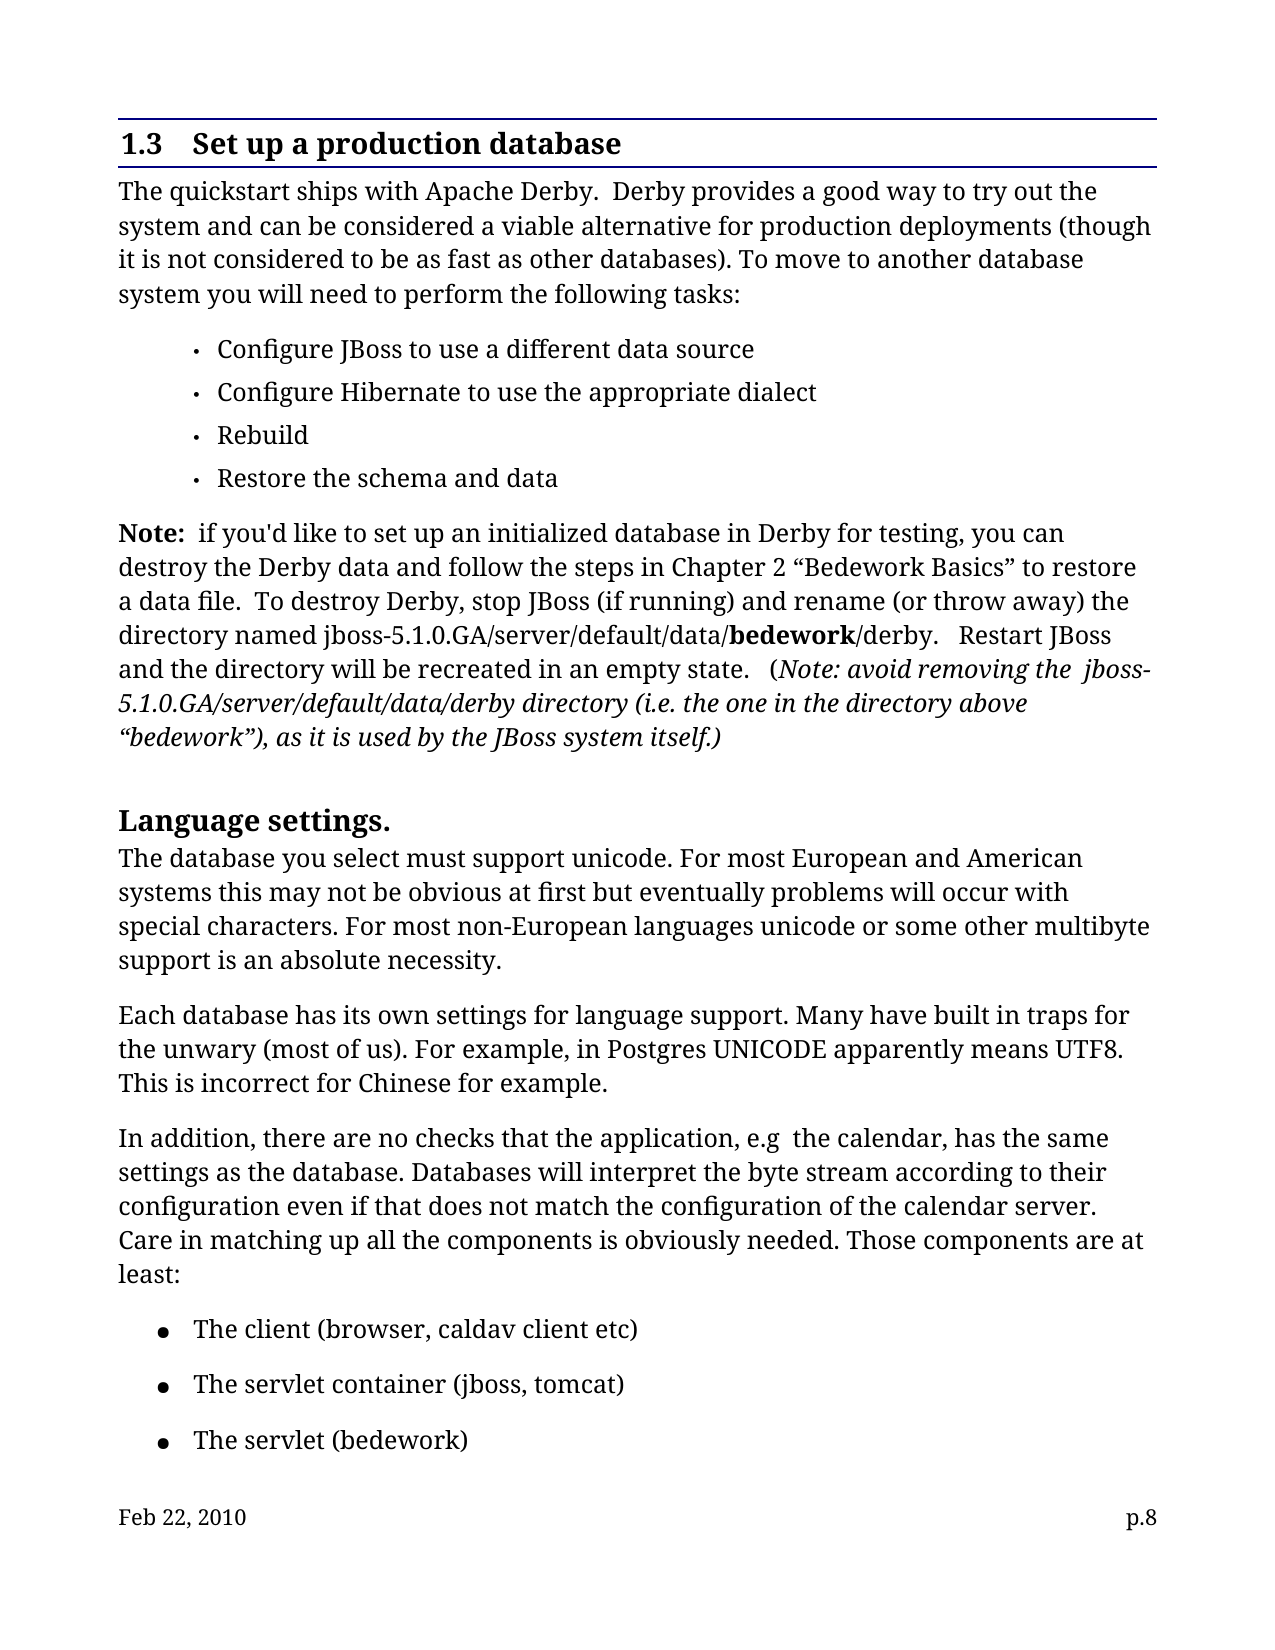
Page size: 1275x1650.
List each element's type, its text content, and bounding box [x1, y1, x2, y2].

text Each database has its own settings for language support. Many have built in traps for the unwary (most of us). For example, in Postgres UNICODE apparently means UTF8. This is incorrect for Chinese for example. [118, 997, 1157, 1100]
text The quickstart ships with Apache Derby. Derby provides a good way to try out the system and can be considered a viable alternative for production deployments (though it is not considered to be as fast as other databases). To move to another database system you will need to perform the following tasks: [118, 174, 1157, 310]
list The servlet (bedework) [156, 1422, 1157, 1456]
text The database you select must support unicode. For most European and American systems this may not be obvious at first but eventually problems will occur with special characters. For most non-European languages unicode or some other multibyte support is an absolute necessity. [118, 840, 1157, 976]
text In addition, there are no checks that the application, e.g the calendar, has the same settings as the database. Databases will interpret the byte stream according to their configuration even if that does not match the configuration of the calendar server. Care in matching up all the components is obviously needed. Those components are at least: [118, 1121, 1157, 1291]
list Configure Hibernate to use the appropriate dialect [193, 374, 1157, 408]
subtitle Set up a production database [118, 120, 1157, 166]
list Restore the schema and data [193, 460, 1157, 494]
list Rebuild [193, 417, 1157, 451]
list The client (browser, caldav client etc) [156, 1312, 1157, 1346]
list Configure JBoss to use a different data source [193, 331, 1157, 365]
list The servlet container (jboss, tomcat) [156, 1367, 1157, 1401]
subtitle Language settings. [118, 801, 1157, 840]
text Note: if you'd like to set up an initialized database in Derby for testing, you can destroy the Derby data and follow the steps in Chapter 2 “Bedework Basics” to restore a data file. To destroy Derby, stop JBoss (if running) and rename (or throw away) the directory named jboss-5.1.0.GA/server/default/data/bedework/derby. Restart JBoss and the directory will be recreated in an empty state. (Note: avoid removing the jboss-5.1.0.GA/server/default/data/derby directory (i.e. the one in the directory above “bedework”), as it is used by the JBoss system itself.) [118, 516, 1157, 754]
